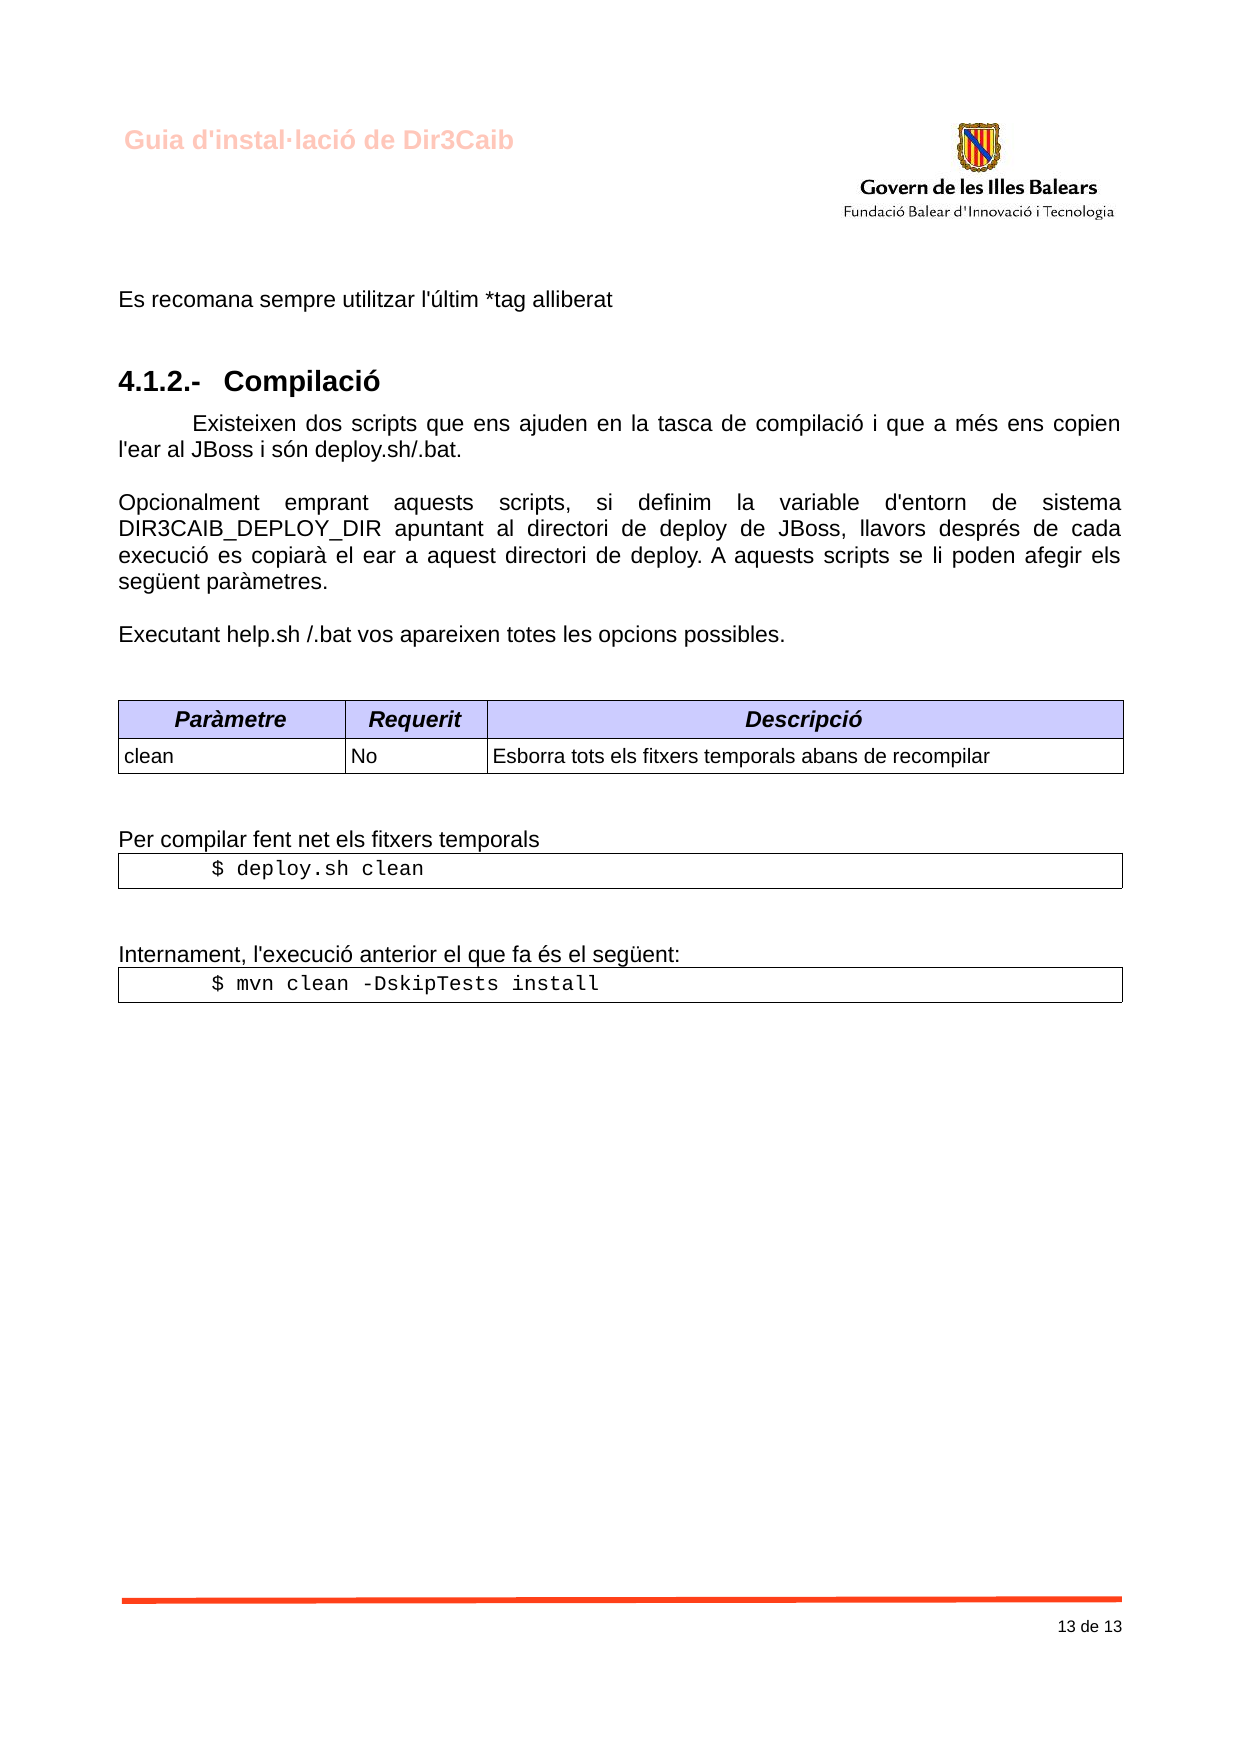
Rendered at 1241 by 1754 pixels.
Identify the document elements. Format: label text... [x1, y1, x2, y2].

text Es recomana sempre utilitzar l'últim *tag alliberat [118, 286, 1122, 313]
text Existeixen dos scripts que ens ajuden en la tasca de compilació i que a més ens copien l'ear al JBoss i són deploy.sh/.bat. [118, 410, 1122, 463]
table_cell Esborra tots els fitxers temporals abans de recompilar [488, 739, 1123, 773]
text Opcionalment emprant aquests scripts, si definim la variable d'entorn de sistema DIR3CAIB_DEPLOY_DIR apuntant al directori de deploy de JBoss, llavors després de cada execució es copiarà el ear a aquest directori de deploy. A aquests scripts se li poden afegir els següent paràmetres. [118, 489, 1122, 594]
table_header Descripció [488, 701, 1123, 738]
subtitle Compilació [118, 364, 1122, 397]
table_cell No [346, 739, 487, 773]
text Per compilar fent net els fitxers temporals [118, 826, 1122, 852]
table_header Paràmetre [119, 701, 345, 738]
text Internament, l'execució anterior el que fa és el següent: [118, 941, 1122, 967]
table_header $ deploy.sh clean [119, 854, 1122, 888]
table_cell clean [119, 739, 345, 773]
text Executant help.sh /.bat vos apareixen totes les opcions possibles. [118, 621, 1122, 647]
table_header Requerit [346, 701, 487, 738]
picture [840, 123, 1117, 220]
table_header $ mvn clean -DskipTests install [119, 968, 1122, 1002]
